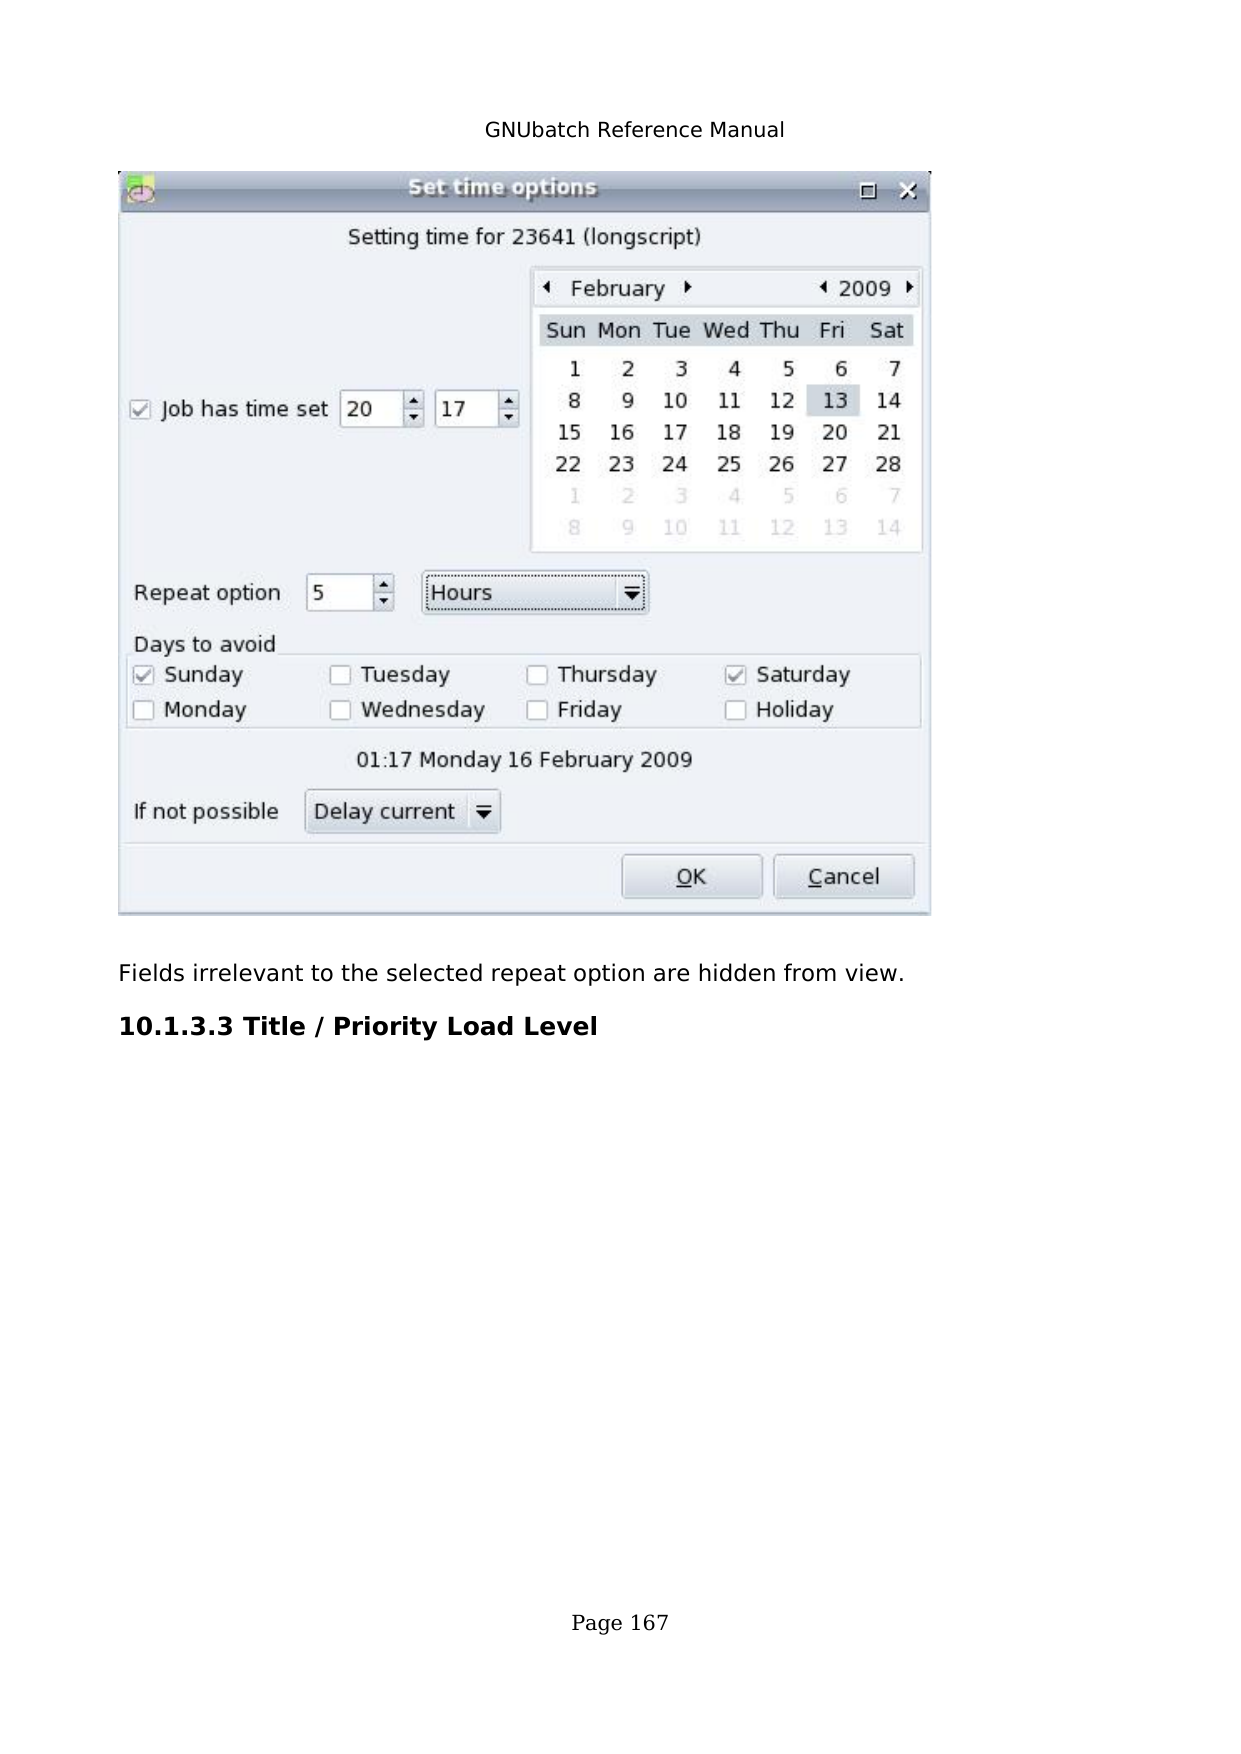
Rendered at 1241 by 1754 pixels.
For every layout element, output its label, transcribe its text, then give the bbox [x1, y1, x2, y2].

subtitle Title / Priority Load Level [118, 1012, 1122, 1041]
text Fields irrelevant to the selected repeat option are hidden from view. [118, 960, 1122, 987]
picture [118, 171, 932, 916]
